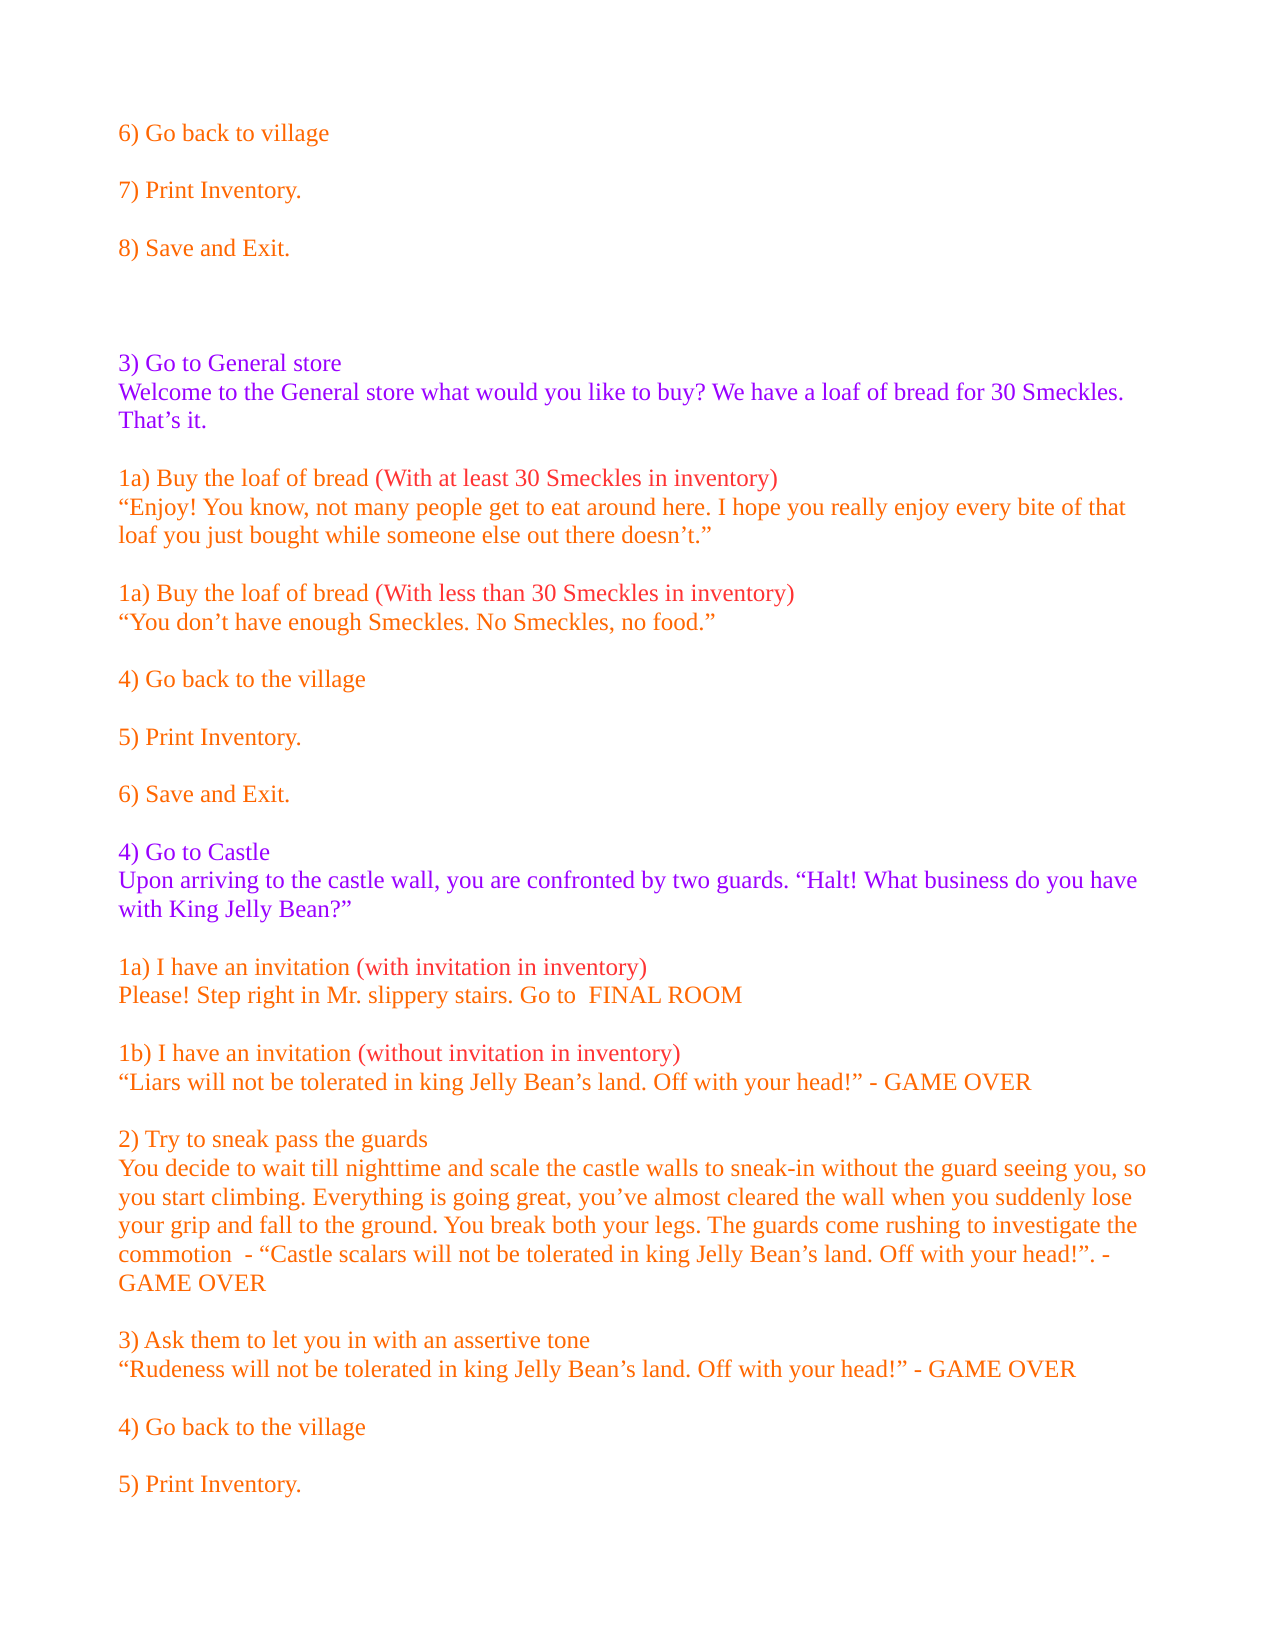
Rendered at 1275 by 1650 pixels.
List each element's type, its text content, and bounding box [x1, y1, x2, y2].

text 4) Go back to the village [118, 664, 1157, 693]
text 5) Print Inventory. [118, 1469, 1157, 1498]
text Upon arriving to the castle wall, you are confronted by two guards. “Halt! What business do you have with King Jelly Bean?” [118, 866, 1157, 923]
text “Rudeness will not be tolerated in king Jelly Bean’s land. Off with your head!” - GAME OVER [118, 1354, 1157, 1383]
text 3) Ask them to let you in with an assertive tone [118, 1326, 1157, 1354]
text 6) Go back to village [118, 118, 1157, 147]
text 2) Try to sneak pass the guards [118, 1124, 1157, 1153]
text 3) Go to General store [118, 348, 1157, 377]
text 4) Go to Castle [118, 837, 1157, 866]
text “Liars will not be tolerated in king Jelly Bean’s land. Off with your head!” - GAME OVER [118, 1067, 1157, 1096]
text 8) Save and Exit. [118, 233, 1157, 262]
text 1a) Buy the loaf of bread (With less than 30 Smeckles in inventory) [118, 578, 1157, 607]
text 1a) I have an invitation (with invitation in inventory) [118, 952, 1157, 981]
text 7) Print Inventory. [118, 176, 1157, 204]
text Please! Step right in Mr. slippery stairs. Go to FINAL ROOM [118, 981, 1157, 1009]
text Welcome to the General store what would you like to buy? We have a loaf of bread for 30 Smeckles. That’s it. [118, 377, 1157, 434]
text 6) Save and Exit. [118, 779, 1157, 808]
text 1b) I have an invitation (without invitation in inventory) [118, 1038, 1157, 1067]
text 4) Go back to the village [118, 1412, 1157, 1441]
text “You don’t have enough Smeckles. No Smeckles, no food.” [118, 607, 1157, 636]
text 1a) Buy the loaf of bread (With at least 30 Smeckles in inventory) [118, 463, 1157, 492]
text 5) Print Inventory. [118, 722, 1157, 751]
text You decide to wait till nighttime and scale the castle walls to sneak-in without the guard seeing you, so you start climbing. Everything is going great, you’ve almost cleared the wall when you suddenly lose your grip and fall to the ground. You break both your legs. The guards come rushing to investigate the commotion - “Castle scalars will not be tolerated in king Jelly Bean’s land. Off with your head!”. - GAME OVER [118, 1153, 1157, 1297]
text “Enjoy! You know, not many people get to eat around here. I hope you really enjoy every bite of that loaf you just bought while someone else out there doesn’t.” [118, 492, 1157, 549]
